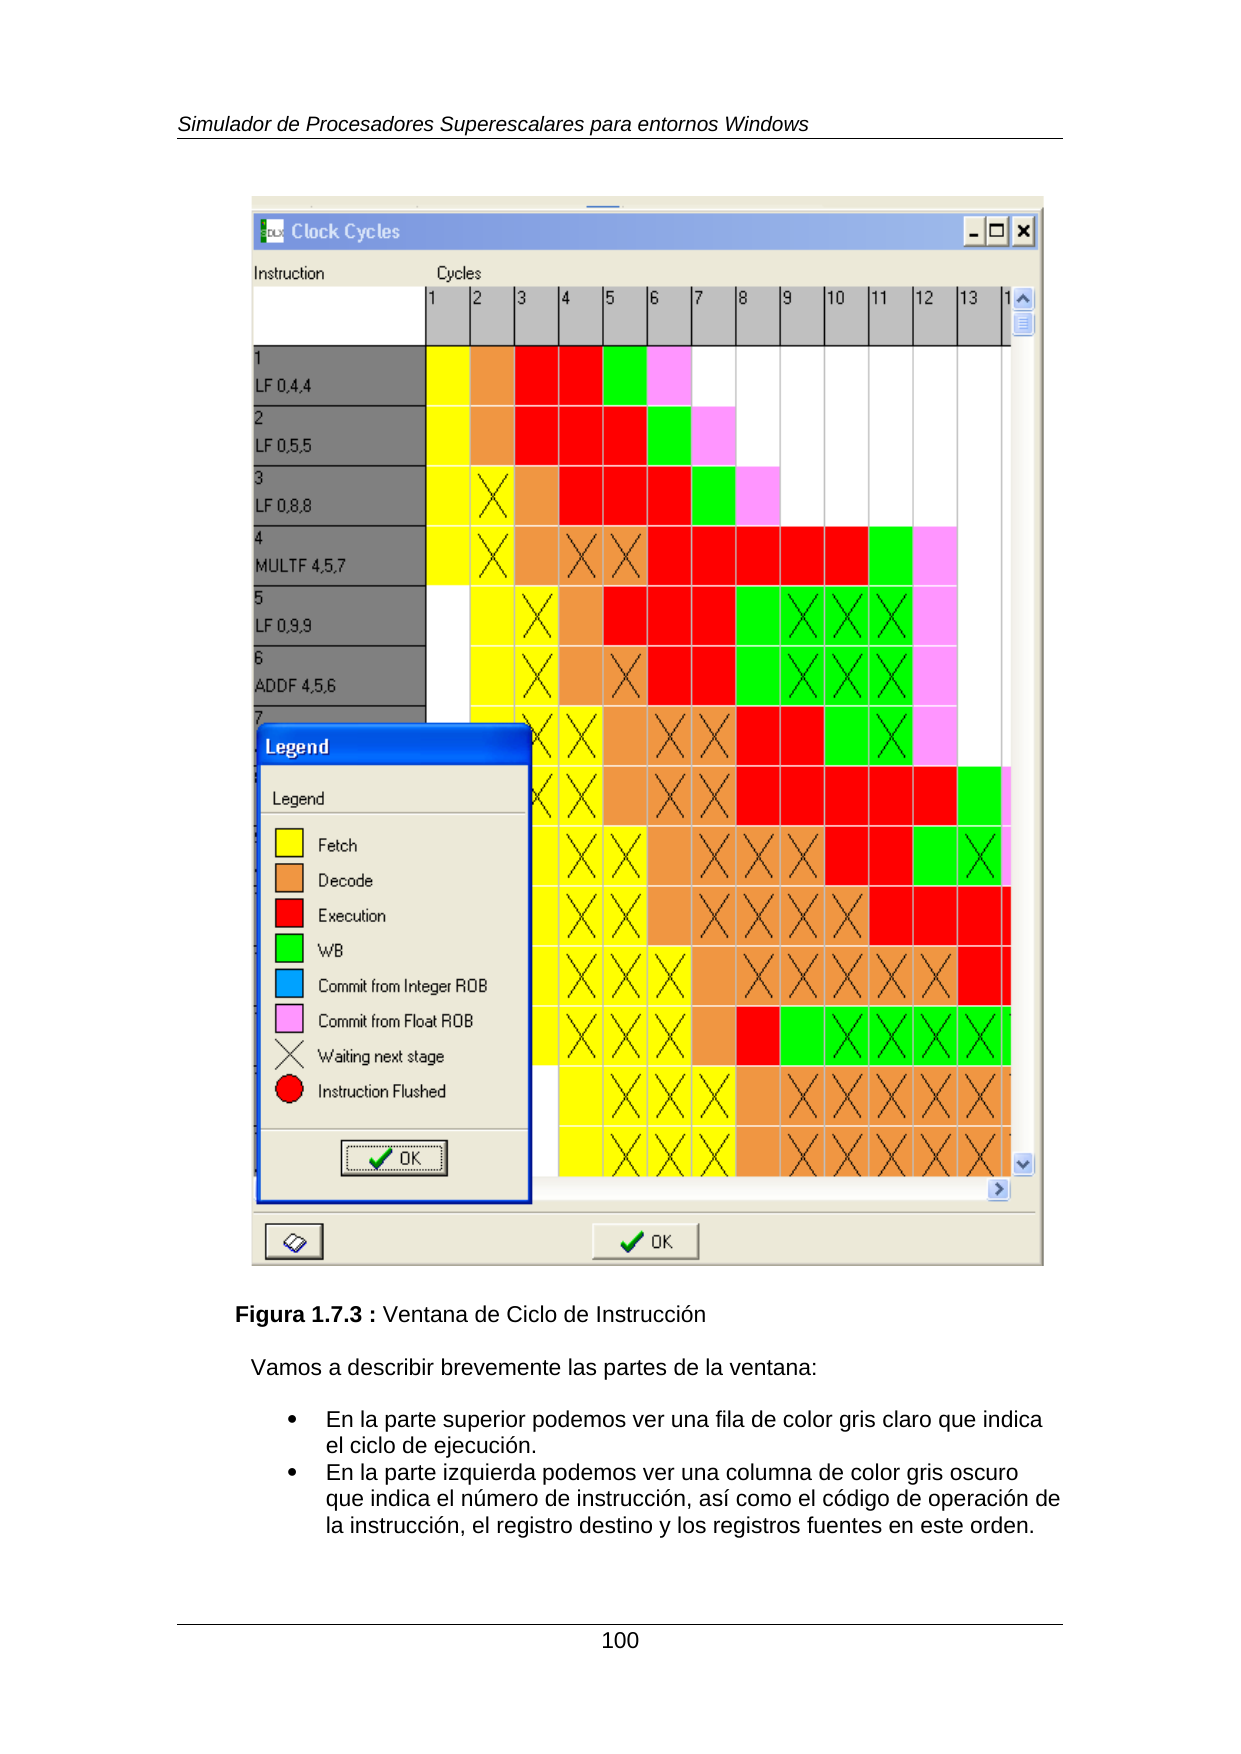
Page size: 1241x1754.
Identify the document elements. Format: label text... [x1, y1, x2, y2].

picture [251, 196, 1044, 1266]
text Figura 1.7.3 : Ventana de Ciclo de Instrucción [235, 1301, 1063, 1327]
list En la parte izquierda podemos ver una columna de color gris oscuro que indica el número de instrucción, así como el código de operación de la instrucción, el registro destino y los registros fuentes en este orden. [288, 1459, 1063, 1538]
text Vamos a describir brevemente las partes de la ventana: [251, 1353, 1063, 1380]
list En la parte superior podemos ver una fila de color gris claro que indica el ciclo de ejecución. [288, 1406, 1063, 1459]
